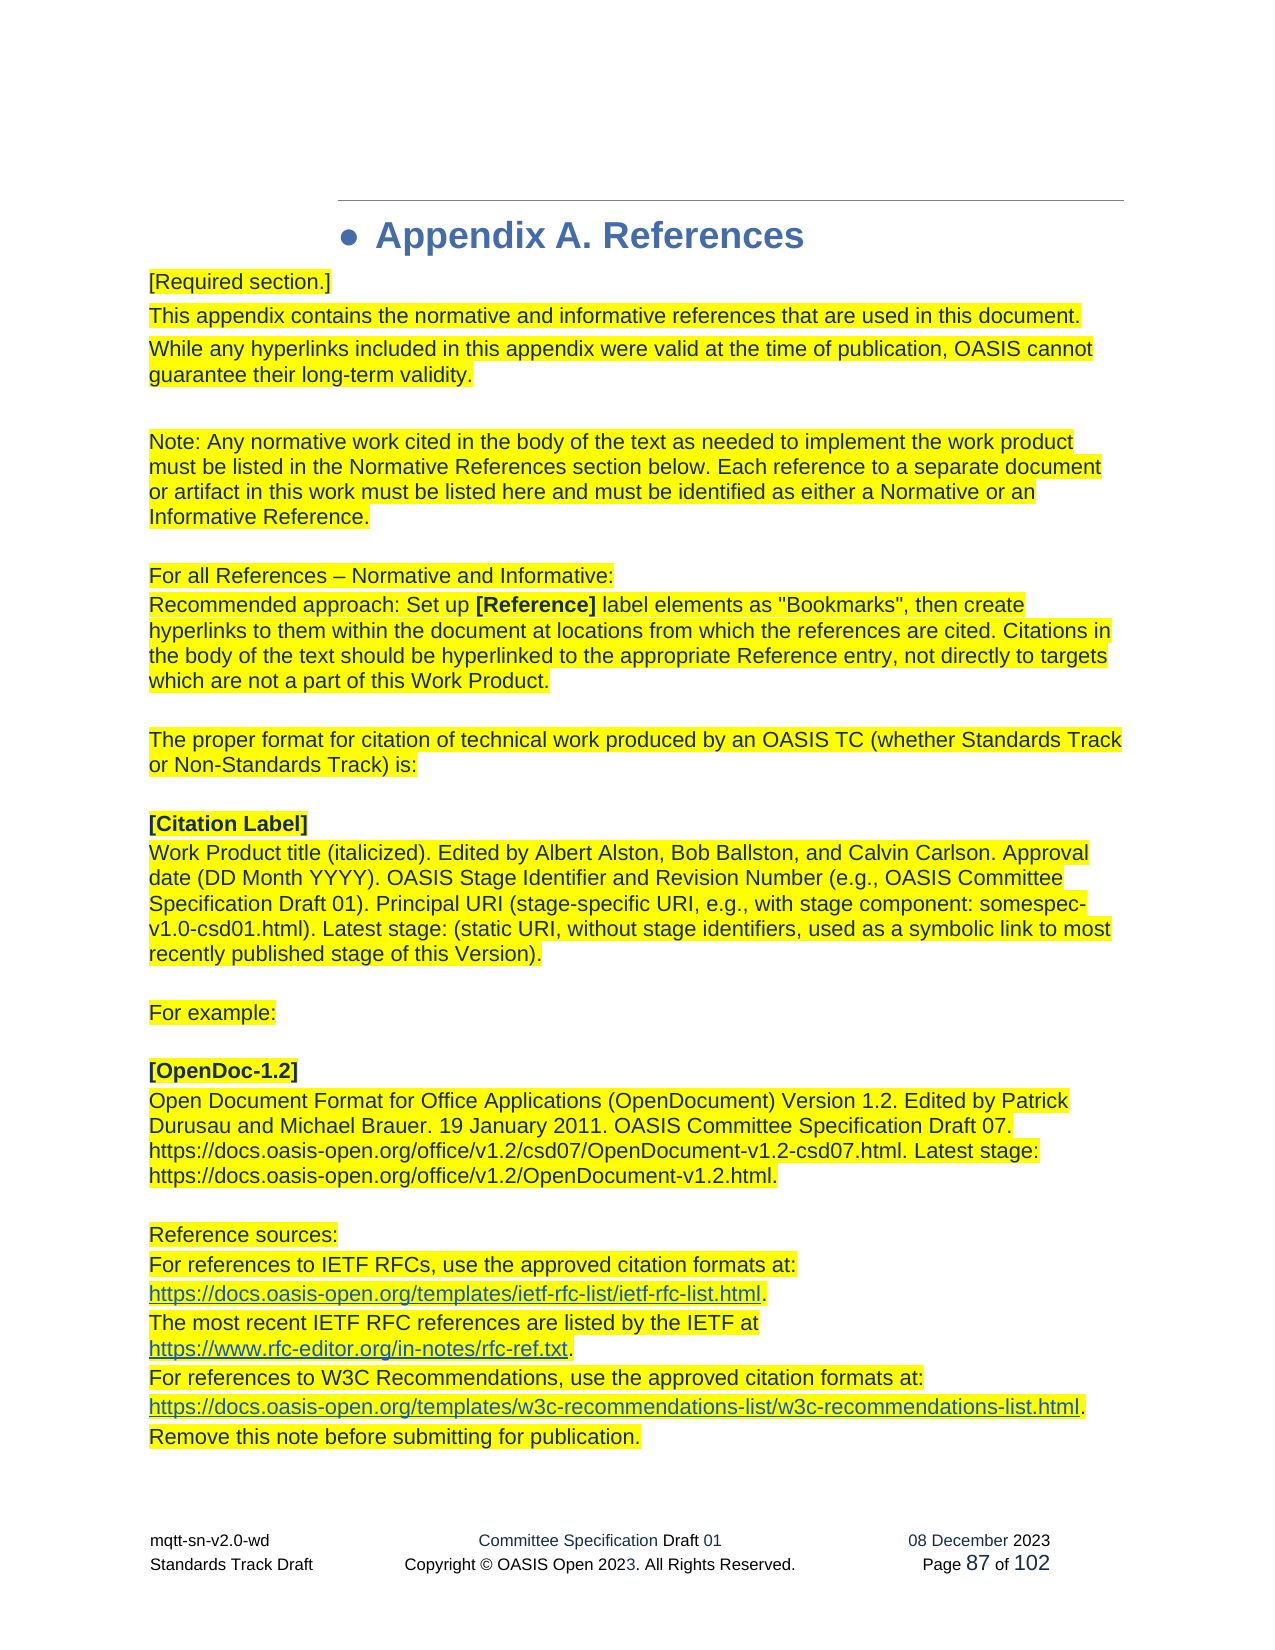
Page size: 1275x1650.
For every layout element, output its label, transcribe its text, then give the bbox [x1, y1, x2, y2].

text For references to W3C Recommendations, use the approved citation formats at: [148, 1365, 1124, 1390]
text [OpenDoc-1.2] [148, 1058, 1124, 1083]
text For references to IETF RFCs, use the approved citation formats at: [148, 1251, 1124, 1277]
text The proper format for citation of technical work produced by an OASIS TC (whether Standards Track or Non-Standards Track) is: [148, 727, 1124, 777]
text For example: [148, 999, 1124, 1025]
text The most recent IETF RFC references are listed by the IETF at https://www.rfc-editor.org/in-notes/rfc-ref.txt. [148, 1310, 1124, 1361]
text Work Product title (italicized). Edited by Albert Alston, Bob Ballston, and Calvin Carlson. Approval date (DD Month YYYY). OASIS Stage Identifier and Revision Number (e.g., OASIS Committee Specification Draft 01). Principal URI (stage-specific URI, e.g., with stage component: somespec-v1.0-csd01.html). Latest stage: (static URI, without stage identifiers, used as a symbolic link to most recently published stage of this Version). [148, 840, 1124, 966]
text This appendix contains the normative and informative references that are used in this document. [148, 303, 1124, 328]
text https://docs.oasis-open.org/templates/w3c-recommendations-list/w3c-recommendations-list.html. [148, 1394, 1124, 1419]
text While any hyperlinks included in this appendix were valid at the time of publication, OASIS cannot guarantee their long-term validity. [148, 336, 1124, 387]
text [Citation Label] [148, 811, 1124, 836]
text [Required section.] [148, 269, 1124, 294]
text Recommended approach: Set up [Reference] label elements as "Bookmarks", then create hyperlinks to them within the document at locations from which the references are cited. Citations in the body of the text should be hyperlinked to the appropriate Reference entry, not directly to targets which are not a part of this Work Product. [148, 592, 1124, 693]
text Open Document Format for Office Applications (OpenDocument) Version 1.2. Edited by Patrick Durusau and Michael Brauer. 19 January 2011. OASIS Committee Specification Draft 07. https://docs.oasis-open.org/office/v1.2/csd07/OpenDocument-v1.2-csd07.html. Latest stage: https://docs.oasis-open.org/office/v1.2/OpenDocument-v1.2.html. [148, 1088, 1124, 1188]
text Reference sources: [148, 1222, 1124, 1247]
text Remove this note before submitting for publication. [148, 1423, 1124, 1449]
text For all References – Normative and Informative: [148, 563, 1124, 588]
text https://docs.oasis-open.org/templates/ietf-rfc-list/ietf-rfc-list.html. [148, 1281, 1124, 1306]
subtitle Appendix A. References [337, 201, 1124, 257]
text Note: Any normative work cited in the body of the text as needed to implement the work product must be listed in the Normative References section below. Each reference to a separate document or artifact in this work must be listed here and must be identified as either a Normative or an Informative Reference. [148, 428, 1124, 529]
